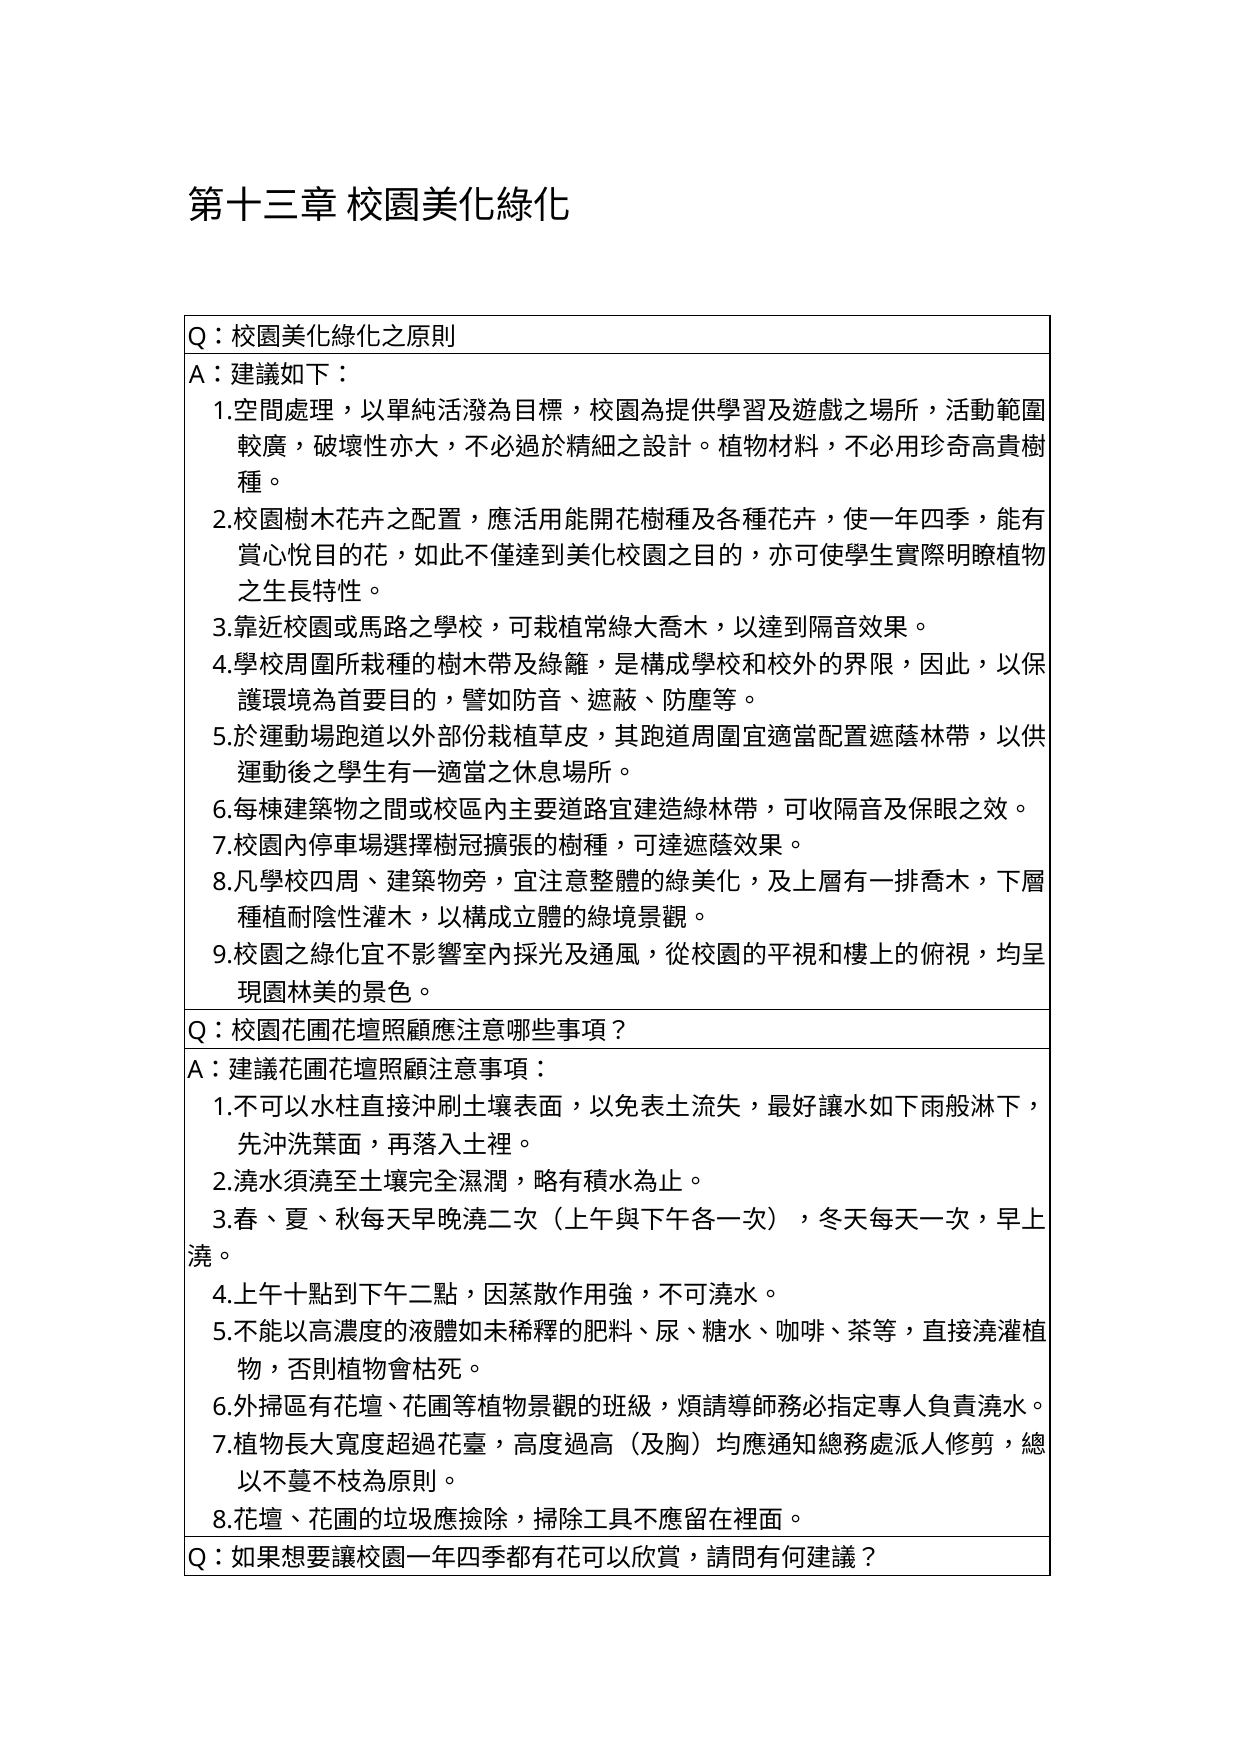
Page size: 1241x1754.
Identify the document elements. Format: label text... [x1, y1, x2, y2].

text 第十三章 校園美化綠化 [187, 164, 1053, 239]
table_cell Q：校園花圃花壇照顧應注意哪些事項？ [185, 1010, 1049, 1048]
table_header Q：校園美化綠化之原則 [185, 316, 1049, 353]
table_cell Q：如果想要讓校園一年四季都有花可以欣賞，請問有何建議？ [185, 1537, 1049, 1575]
table_cell A：建議如下： 1.空間處理，以單純活潑為目標，校園為提供學習及遊戲之場所，活動範圍較廣，破壞性亦大，不必過於精細之設計。植物材料，不必用珍奇高貴樹種。 2.校園樹木花卉之配置，應活用能開花樹種及各種花卉，使一年四季，能有賞心悅目的花，如此不僅達到美化校園之目的，亦可使學生實際明瞭植物之生長特性。 3.靠近校園或馬路之學校，可栽植常綠大喬木，以達到隔音效果。 4.學校周圍所栽種的樹木帶及綠籬，是構成學校和校外的界限，因此，以保護環境為首要目的，譬如防音、遮蔽、防塵等。 5.於運動場跑道以外部份栽植草皮，其跑道周圍宜適當配置遮蔭林帶，以供運動後之學生有一適當之休息場所。 6.每棟建築物之間或校區內主要道路宜建造綠林帶，可收隔音及保眼之效。 7.校園內停車場選擇樹冠擴張的樹種，可達遮蔭效果。 8.凡學校四周、建築物旁，宜注意整體的綠美化，及上層有一排喬木，下層種植耐陰性灌木，以構成立體的綠境景觀。 9.校園之綠化宜不影響室內採光及通風，從校園的平視和樓上的俯視，均呈現園林美的景色。 [185, 354, 1049, 1009]
table_cell A：建議花圃花壇照顧注意事項： 1.不可以水柱直接沖刷土壤表面，以免表土流失，最好讓水如下雨般淋下，先沖洗葉面，再落入土裡。 2.澆水須澆至土壤完全濕潤，略有積水為止。 3.春、夏、秋每天早晚澆二次（上午與下午各一次），冬天每天一次，早上澆。 4.上午十點到下午二點，因蒸散作用強，不可澆水。 5.不能以高濃度的液體如未稀釋的肥料、尿、糖水、咖啡、茶等，直接澆灌植物，否則植物會枯死。 6.外掃區有花壇、花圃等植物景觀的班級，煩請導師務必指定專人負責澆水。 7.植物長大寬度超過花臺，高度過高（及胸）均應通知總務處派人修剪，總以不蔓不枝為原則。 8.花壇、花圃的垃圾應撿除，掃除工具不應留在裡面。 [185, 1049, 1049, 1536]
